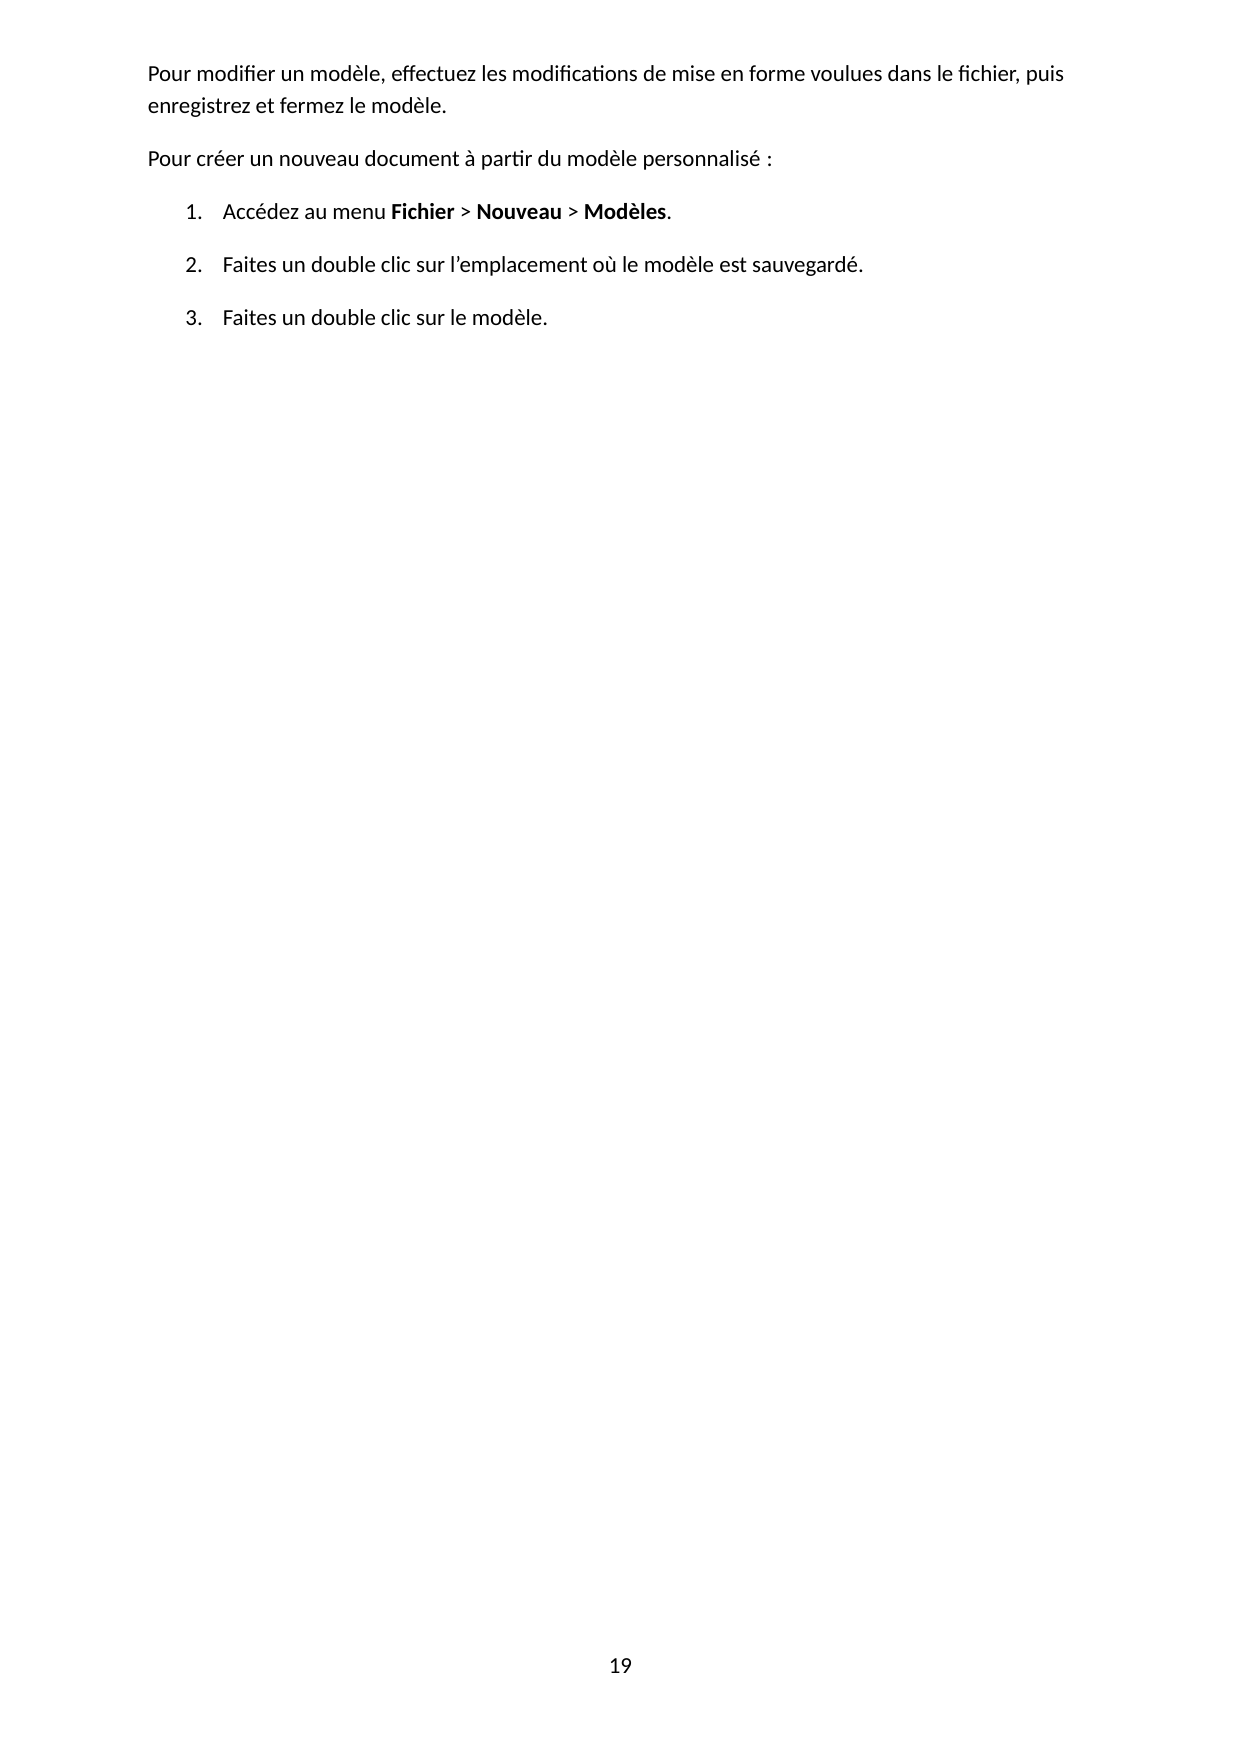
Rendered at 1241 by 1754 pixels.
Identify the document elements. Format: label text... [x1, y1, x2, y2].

text Pour modifier un modèle, effectuez les modifications de mise en forme voulues dans le fichier, puis enregistrez et fermez le modèle. [148, 59, 1093, 119]
list Faites un double clic sur le modèle. [185, 303, 1093, 331]
text Pour créer un nouveau document à partir du modèle personnalisé : [148, 144, 1093, 172]
list Faites un double clic sur l’emplacement où le modèle est sauvegardé. [185, 250, 1093, 278]
list Accédez au menu Fichier > Nouveau > Modèles. [185, 197, 1093, 225]
